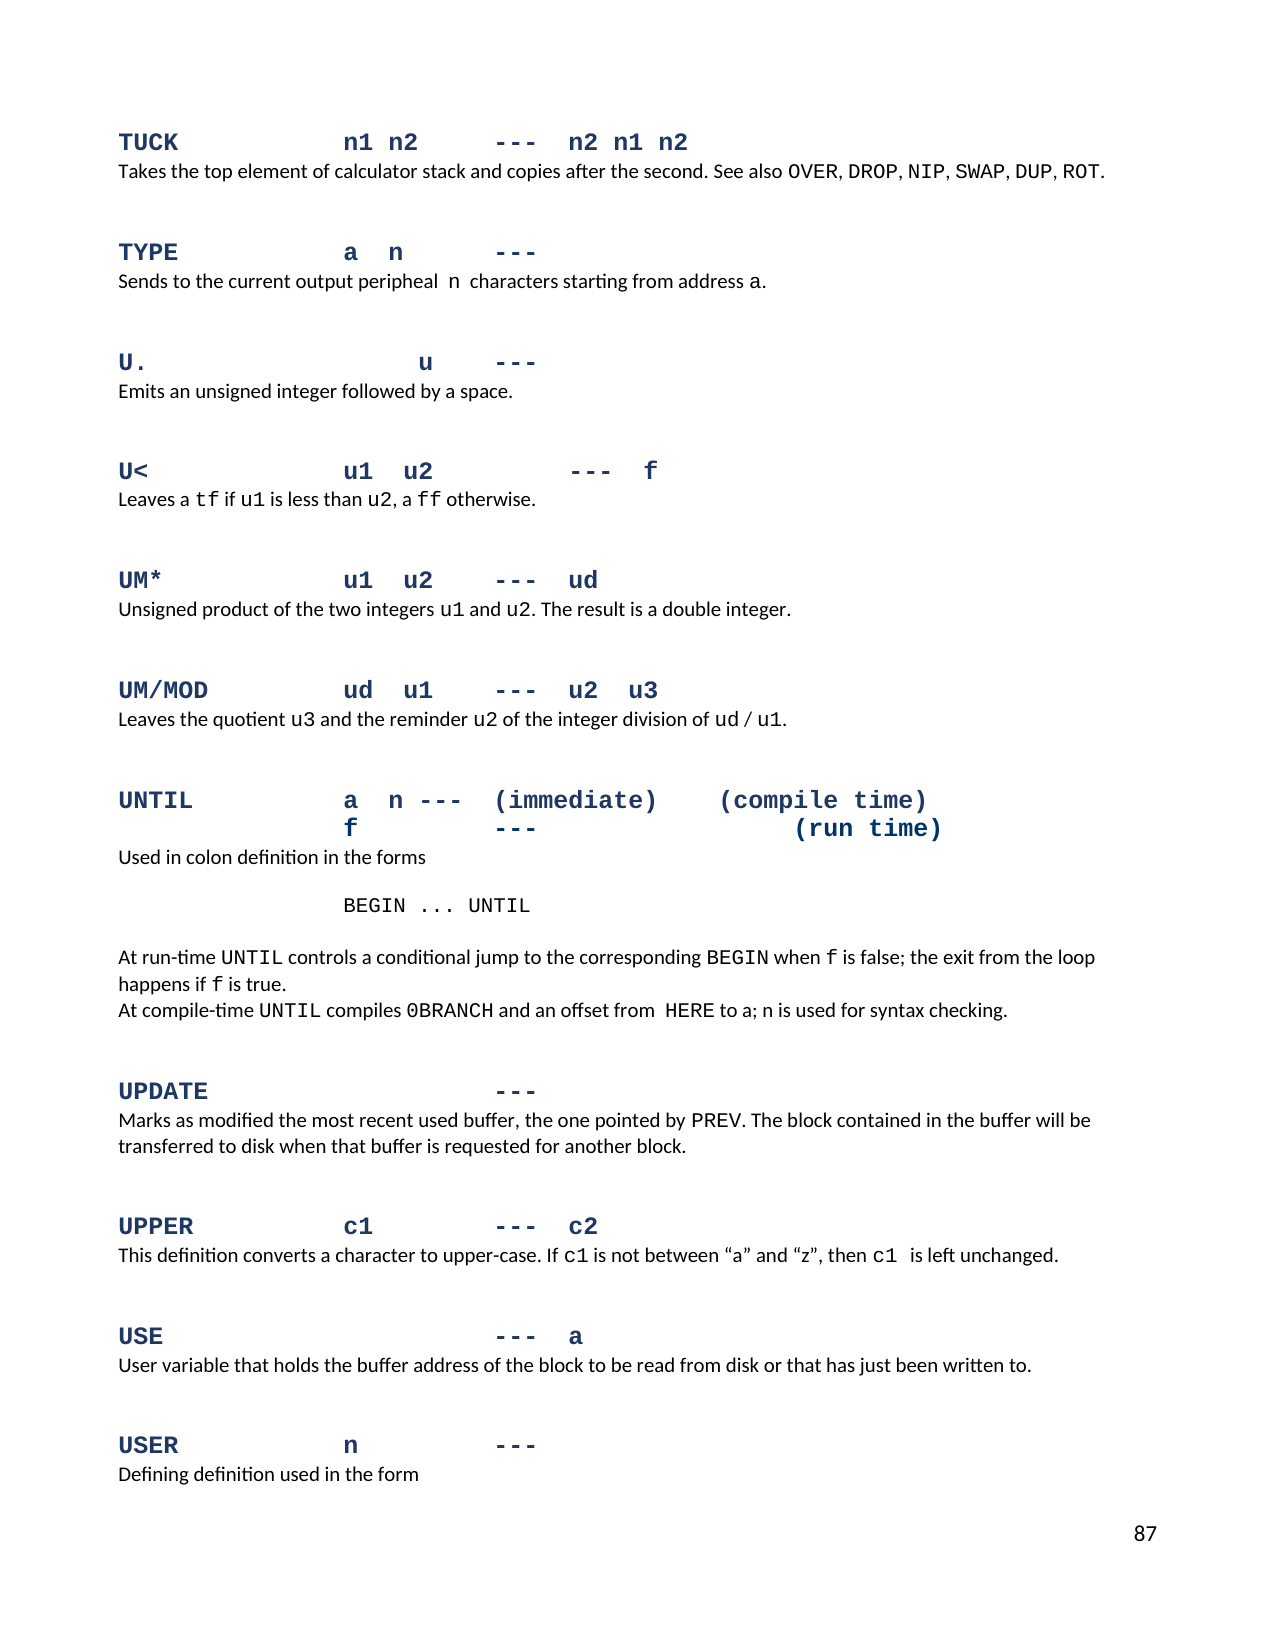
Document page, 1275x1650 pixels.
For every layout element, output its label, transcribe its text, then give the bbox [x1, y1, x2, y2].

text Marks as modified the most recent used buffer, the one pointed by PREV. The block contained in the buffer will be transferred to disk when that buffer is requested for another block. [118, 1107, 1157, 1159]
subtitle UM/MOD ud u1 --- u2 u3 [118, 678, 1157, 706]
text Used in colon definition in the forms [118, 844, 1157, 870]
subtitle U< u1 u2 --- f [118, 458, 1157, 487]
text BEGIN ... UNTIL [118, 895, 1157, 919]
subtitle UM* u1 u2 --- ud [118, 568, 1157, 596]
subtitle USER n --- [118, 1432, 1157, 1461]
text At run-time UNTIL controls a conditional jump to the corresponding BEGIN when f is false; the exit from the loop happens if f is true. [118, 944, 1157, 997]
subtitle U. u --- [118, 349, 1157, 378]
text This definition converts a character to upper-case. If c1 is not between “a” and “z”, then c1 is left unchanged. [118, 1242, 1157, 1269]
text Defining definition used in the form [118, 1461, 1157, 1486]
text Sends to the current output peripheal n characters starting from address a. [118, 268, 1157, 294]
text Leaves the quotient u3 and the reminder u2 of the integer division of ud / u1. [118, 706, 1157, 733]
text f --- (run time) [118, 816, 1157, 844]
text At compile-time UNTIL compiles 0BRANCH and an offset from HERE to a; n is used for syntax checking. [118, 997, 1157, 1024]
subtitle UNTIL a n --- (immediate) (compile time) [118, 788, 1157, 816]
text Takes the top element of calculator stack and copies after the second. See also OVER, DROP, NIP, SWAP, DUP, ROT. [118, 158, 1157, 185]
text User variable that holds the buffer address of the block to be read from disk or that has just been written to. [118, 1352, 1157, 1377]
subtitle TUCK n1 n2 --- n2 n1 n2 [118, 130, 1157, 158]
text Emits an unsigned integer followed by a space. [118, 378, 1157, 403]
subtitle UPDATE --- [118, 1079, 1157, 1107]
text Leaves a tf if u1 is less than u2, a ff otherwise. [118, 487, 1157, 513]
subtitle TYPE a n --- [118, 240, 1157, 268]
subtitle USE --- a [118, 1324, 1157, 1352]
text Unsigned product of the two integers u1 and u2. The result is a double integer. [118, 596, 1157, 623]
subtitle UPPER c1 --- c2 [118, 1214, 1157, 1242]
